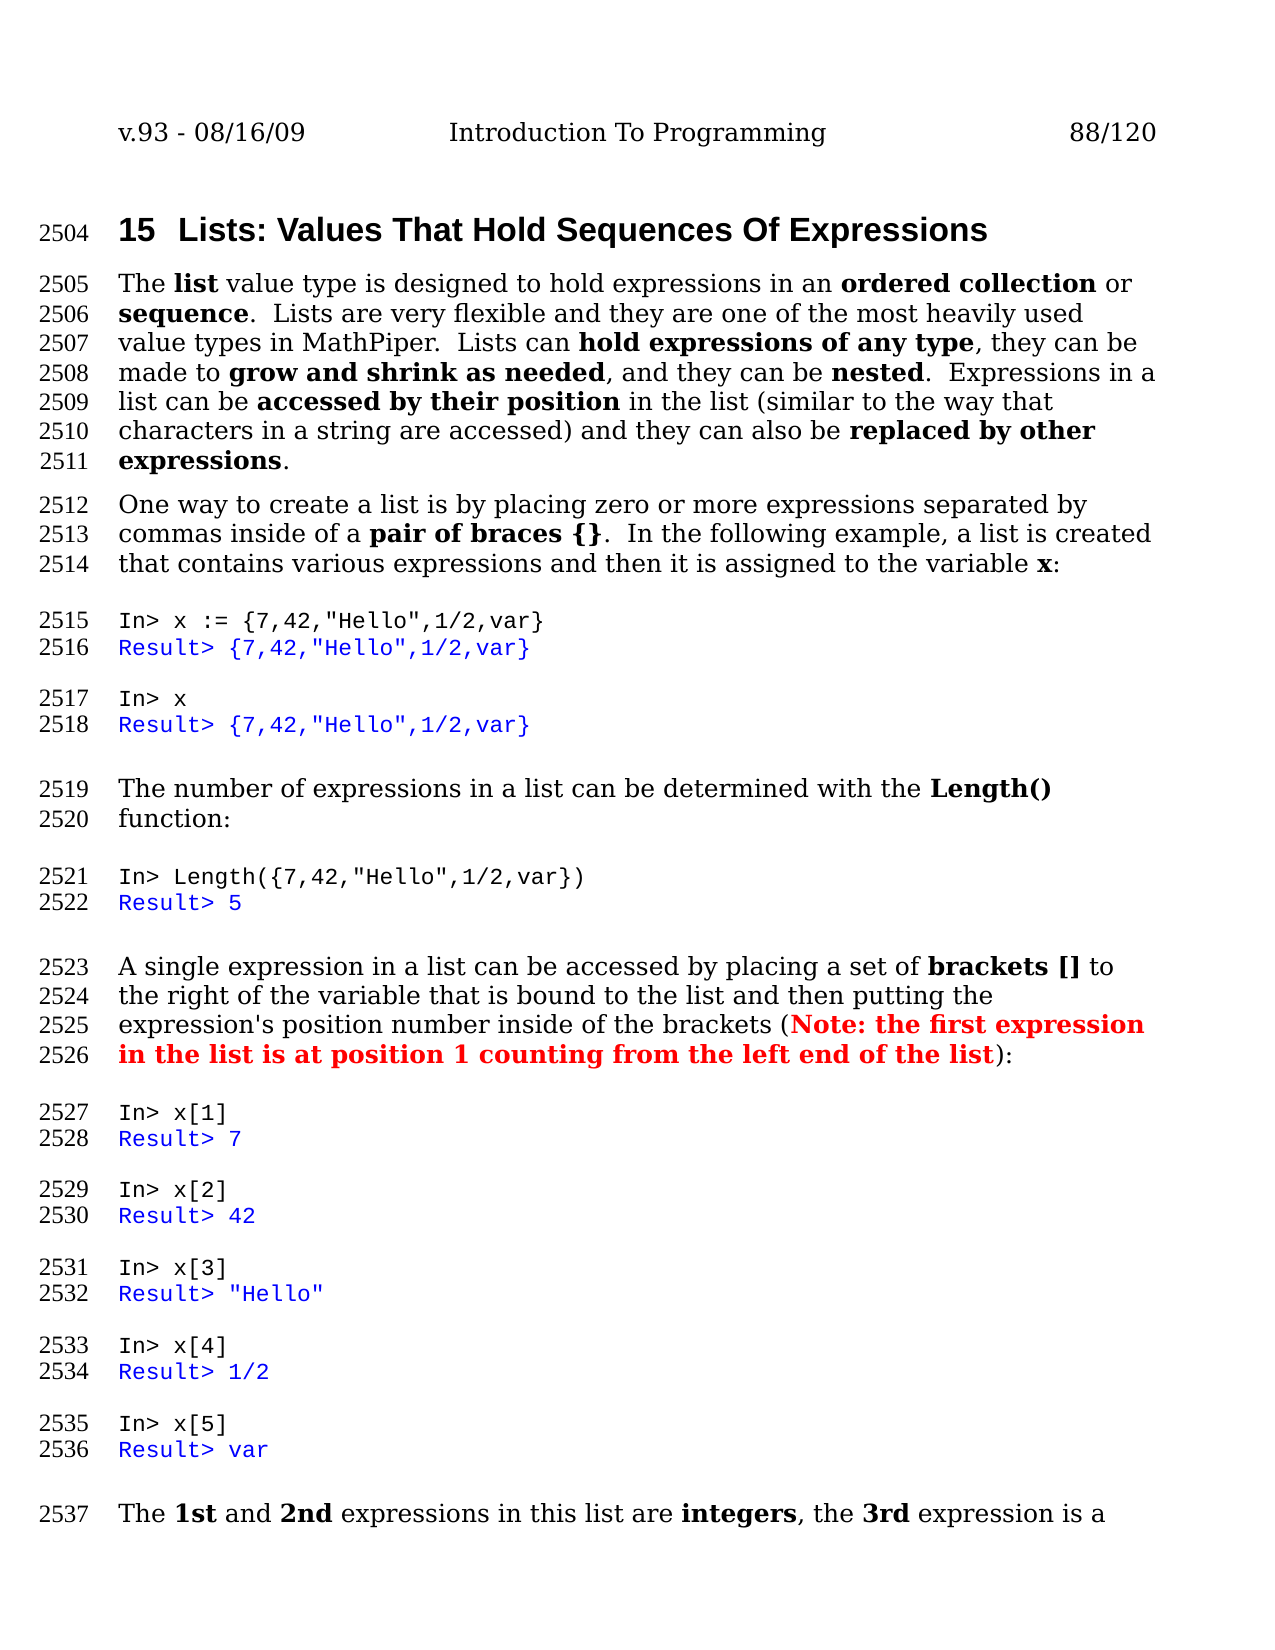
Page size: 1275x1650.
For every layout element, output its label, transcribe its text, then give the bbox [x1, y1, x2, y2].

text In> x[2] [118, 1179, 1157, 1205]
text In> x [118, 688, 1157, 714]
text Result> "Hello" [118, 1283, 1157, 1308]
text A single expression in a list can be accessed by placing a set of brackets [] to the right of the variable that is bound to the list and then putting the expression's position number inside of the brackets (Note: the first expression in the list is at position 1 counting from the left end of the list): [118, 952, 1157, 1069]
text Result> 1/2 [118, 1360, 1157, 1386]
text The list value type is designed to hold expressions in an ordered collection or sequence. Lists are very flexible and they are one of the most heavily used value types in MathPiper. Lists can hold expressions of any type, they can be made to grow and shrink as needed, and they can be nested. Expressions in a list can be accessed by their position in the list (similar to the way that characters in a string are accessed) and they can also be replaced by other expressions. [118, 269, 1157, 475]
text In> x[4] [118, 1334, 1157, 1360]
text The number of expressions in a list can be determined with the Length() function: [118, 774, 1157, 833]
text Result> 42 [118, 1205, 1157, 1231]
text Result> 7 [118, 1127, 1157, 1153]
subtitle Lists: Values That Hold Sequences Of Expressions [118, 210, 1157, 248]
text In> Length({7,42,"Hello",1/2,var}) [118, 865, 1157, 891]
text In> x[1] [118, 1101, 1157, 1127]
text Result> 5 [118, 891, 1157, 917]
text In> x[3] [118, 1257, 1157, 1283]
text Result> {7,42,"Hello",1/2,var} [118, 636, 1157, 662]
text Result> var [118, 1438, 1157, 1464]
text One way to create a list is by placing zero or more expressions separated by commas inside of a pair of braces {}. In the following example, a list is created that contains various expressions and then it is assigned to the variable x: [118, 490, 1157, 578]
text The 1st and 2nd expressions in this list are integers, the 3rd expression is a [118, 1499, 1157, 1528]
text Result> {7,42,"Hello",1/2,var} [118, 714, 1157, 739]
text In> x[5] [118, 1412, 1157, 1438]
text In> x := {7,42,"Hello",1/2,var} [118, 610, 1157, 636]
